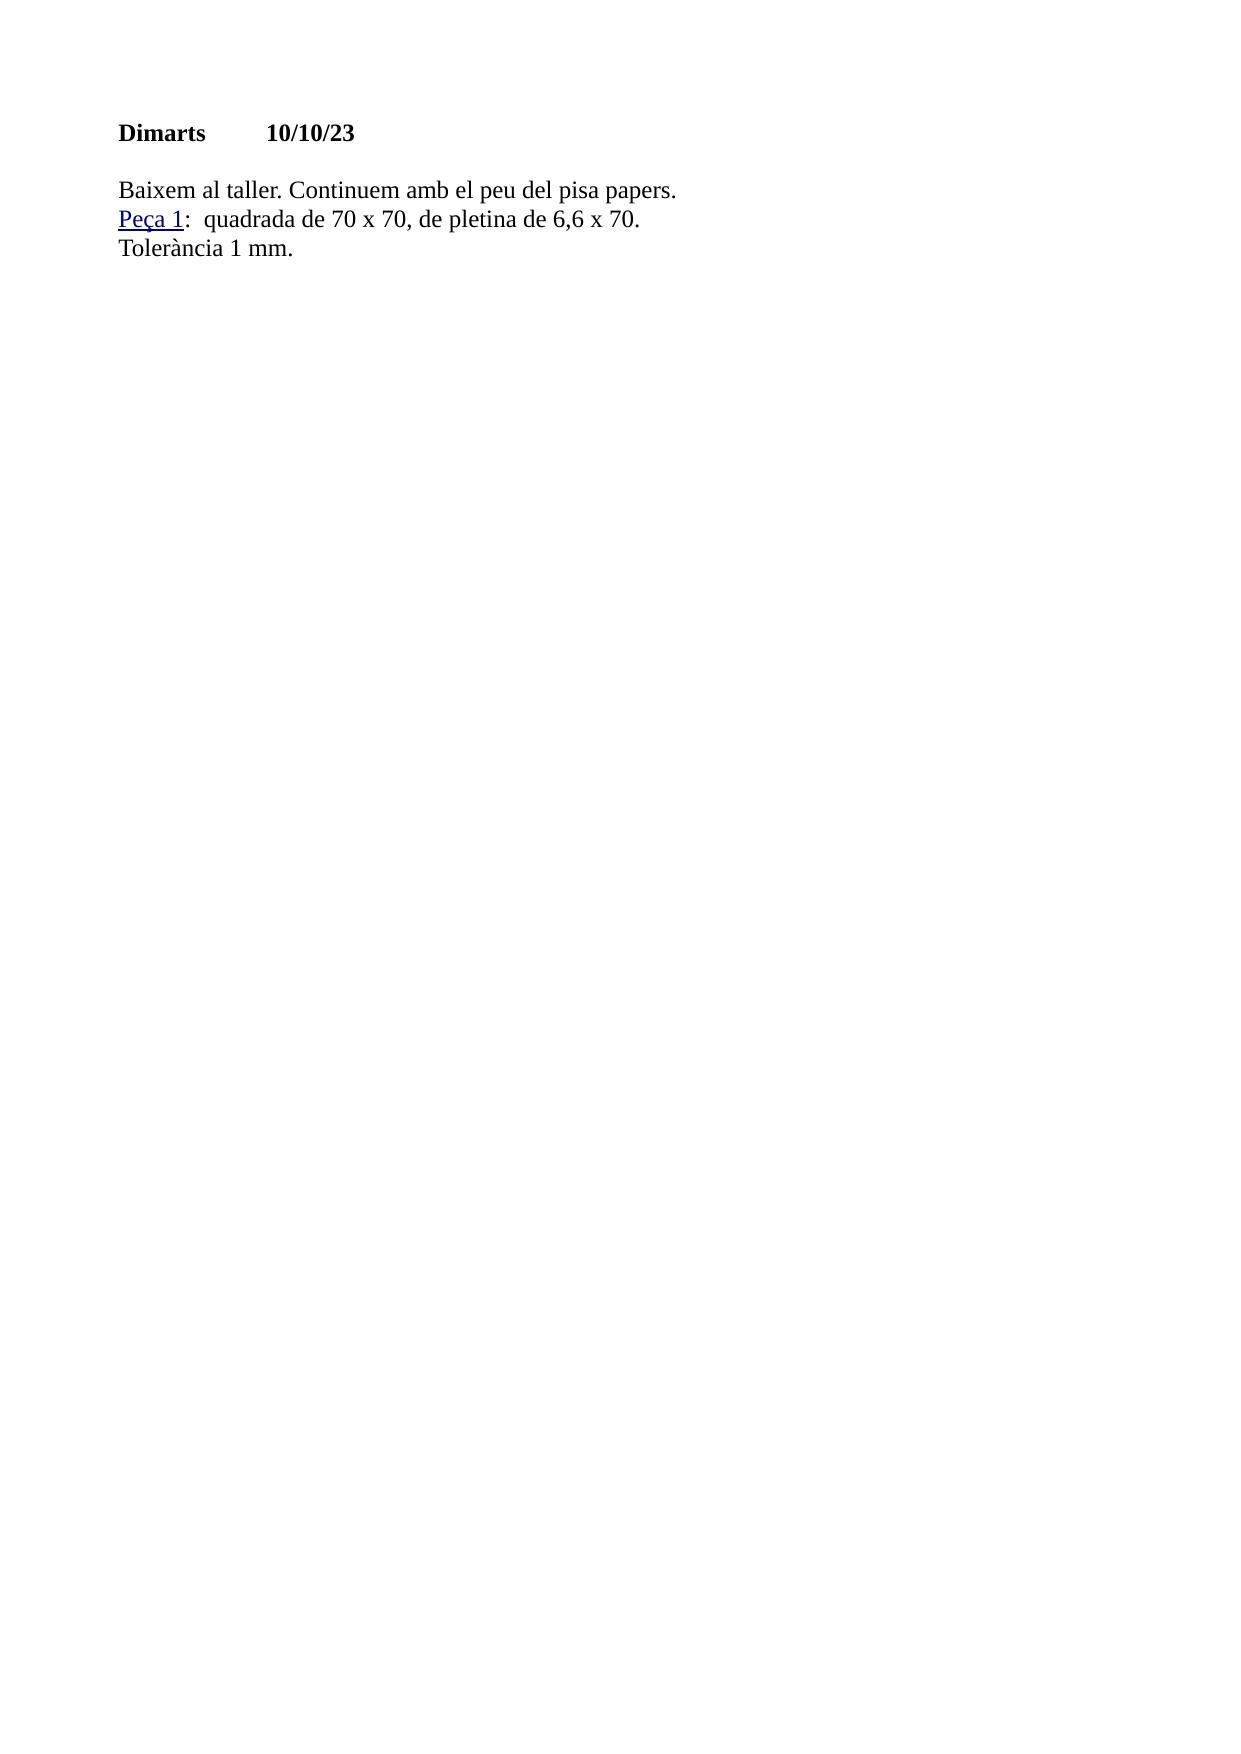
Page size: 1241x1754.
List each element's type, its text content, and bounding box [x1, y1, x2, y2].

text Peça 1: quadrada de 70 x 70, de pletina de 6,6 x 70. [118, 204, 1122, 233]
text Tolerància 1 mm. [118, 233, 1122, 262]
text Baixem al taller. Continuem amb el peu del pisa papers. [118, 176, 1122, 204]
text Dimarts 10/10/23 [118, 118, 1122, 147]
